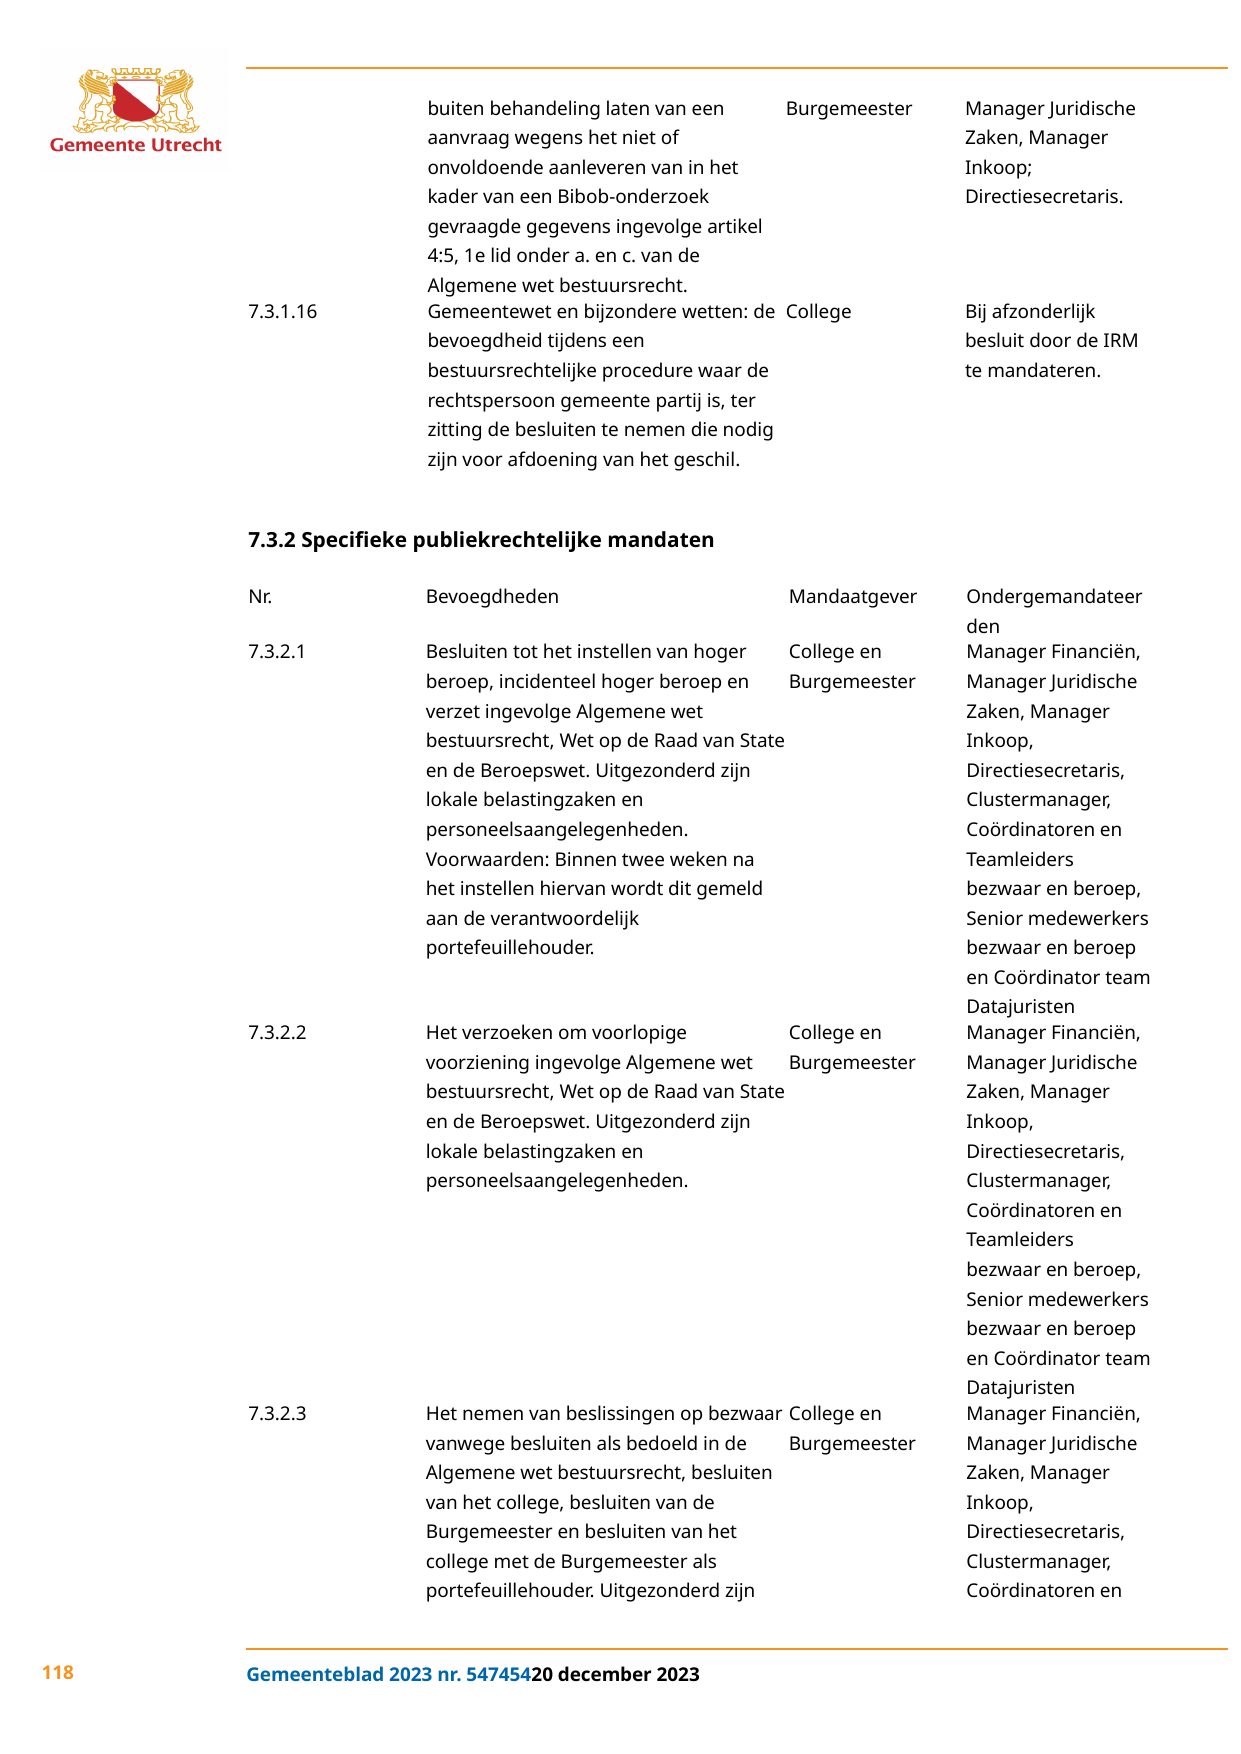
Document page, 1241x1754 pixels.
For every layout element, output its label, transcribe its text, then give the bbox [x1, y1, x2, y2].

picture [41, 47, 231, 172]
table_cell [248, 95, 427, 298]
table_cell Het nemen van beslissingen op bezwaar vanwege besluiten als bedoeld in de Algemene wet bestuursrecht, besluiten van het college, besluiten van de Burgemeester en besluiten van het college met de Burgemeester als portefeuillehouder. Uitgezonderd zijn [426, 1400, 789, 1603]
table_cell Manager Financiën, Manager Juridische Zaken, Manager Inkoop, Directiesecretaris, Clustermanager, Coördinatoren en [966, 1400, 1152, 1603]
table_cell College en Burgemeester [789, 639, 966, 1019]
table_header Nr. [248, 584, 426, 639]
table_cell 7.3.1.16 [248, 298, 427, 472]
table_cell College en Burgemeester [789, 1020, 966, 1400]
table_cell 7.3.2.1 [248, 639, 426, 1019]
table_cell Manager Juridische Zaken, Manager Inkoop; Directiesecretaris. [965, 95, 1152, 298]
table_cell Bij afzonderlijk besluit door de IRM te mandateren. [965, 298, 1152, 472]
table_cell Manager Financiën, Manager Juridische Zaken, Manager Inkoop, Directiesecretaris, Clustermanager, Coördinatoren en Teamleiders bezwaar en beroep, Senior medewerkers bezwaar en beroep en Coördinator team Datajuristen [966, 639, 1152, 1019]
table_cell buiten behandeling laten van een aanvraag wegens het niet of onvoldoende aanleveren van in het kader van een Bibob-onderzoek gevraagde gegevens ingevolge artikel 4:5, 1e lid onder a. en c. van de Algemene wet bestuursrecht. [427, 95, 786, 298]
table_cell College en Burgemeester [789, 1400, 966, 1603]
table_cell Burgemeester [786, 95, 965, 298]
table_cell Besluiten tot het instellen van hoger beroep, incidenteel hoger beroep en verzet ingevolge Algemene wet bestuursrecht, Wet op de Raad van State en de Beroepswet. Uitgezonderd zijn lokale belastingzaken en personeelsaangelegenheden. Voorwaarden: Binnen twee weken na het instellen hiervan wordt dit gemeld aan de verantwoordelijk portefeuillehouder. [426, 639, 789, 1019]
table_cell College [786, 298, 965, 472]
text 7.3.2 Specifieke publiekrechtelijke mandaten [248, 525, 1152, 554]
table_cell Gemeentewet en bijzondere wetten: de bevoegdheid tijdens een bestuursrechtelijke procedure waar de rechtspersoon gemeente partij is, ter zitting de besluiten te nemen die nodig zijn voor afdoening van het geschil. [427, 298, 786, 472]
table_cell Het verzoeken om voorlopige voorziening ingevolge Algemene wet bestuursrecht, Wet op de Raad van State en de Beroepswet. Uitgezonderd zijn lokale belastingzaken en personeelsaangelegenheden. [426, 1020, 789, 1400]
table_header Mandaatgever [789, 584, 966, 639]
table_cell Manager Financiën, Manager Juridische Zaken, Manager Inkoop, Directiesecretaris, Clustermanager, Coördinatoren en Teamleiders bezwaar en beroep, Senior medewerkers bezwaar en beroep en Coördinator team Datajuristen [966, 1020, 1152, 1400]
table_header Bevoegdheden [426, 584, 789, 639]
table_header Ondergemandateerden [966, 584, 1152, 639]
table_cell 7.3.2.2 [248, 1020, 426, 1400]
table_cell 7.3.2.3 [248, 1400, 426, 1603]
